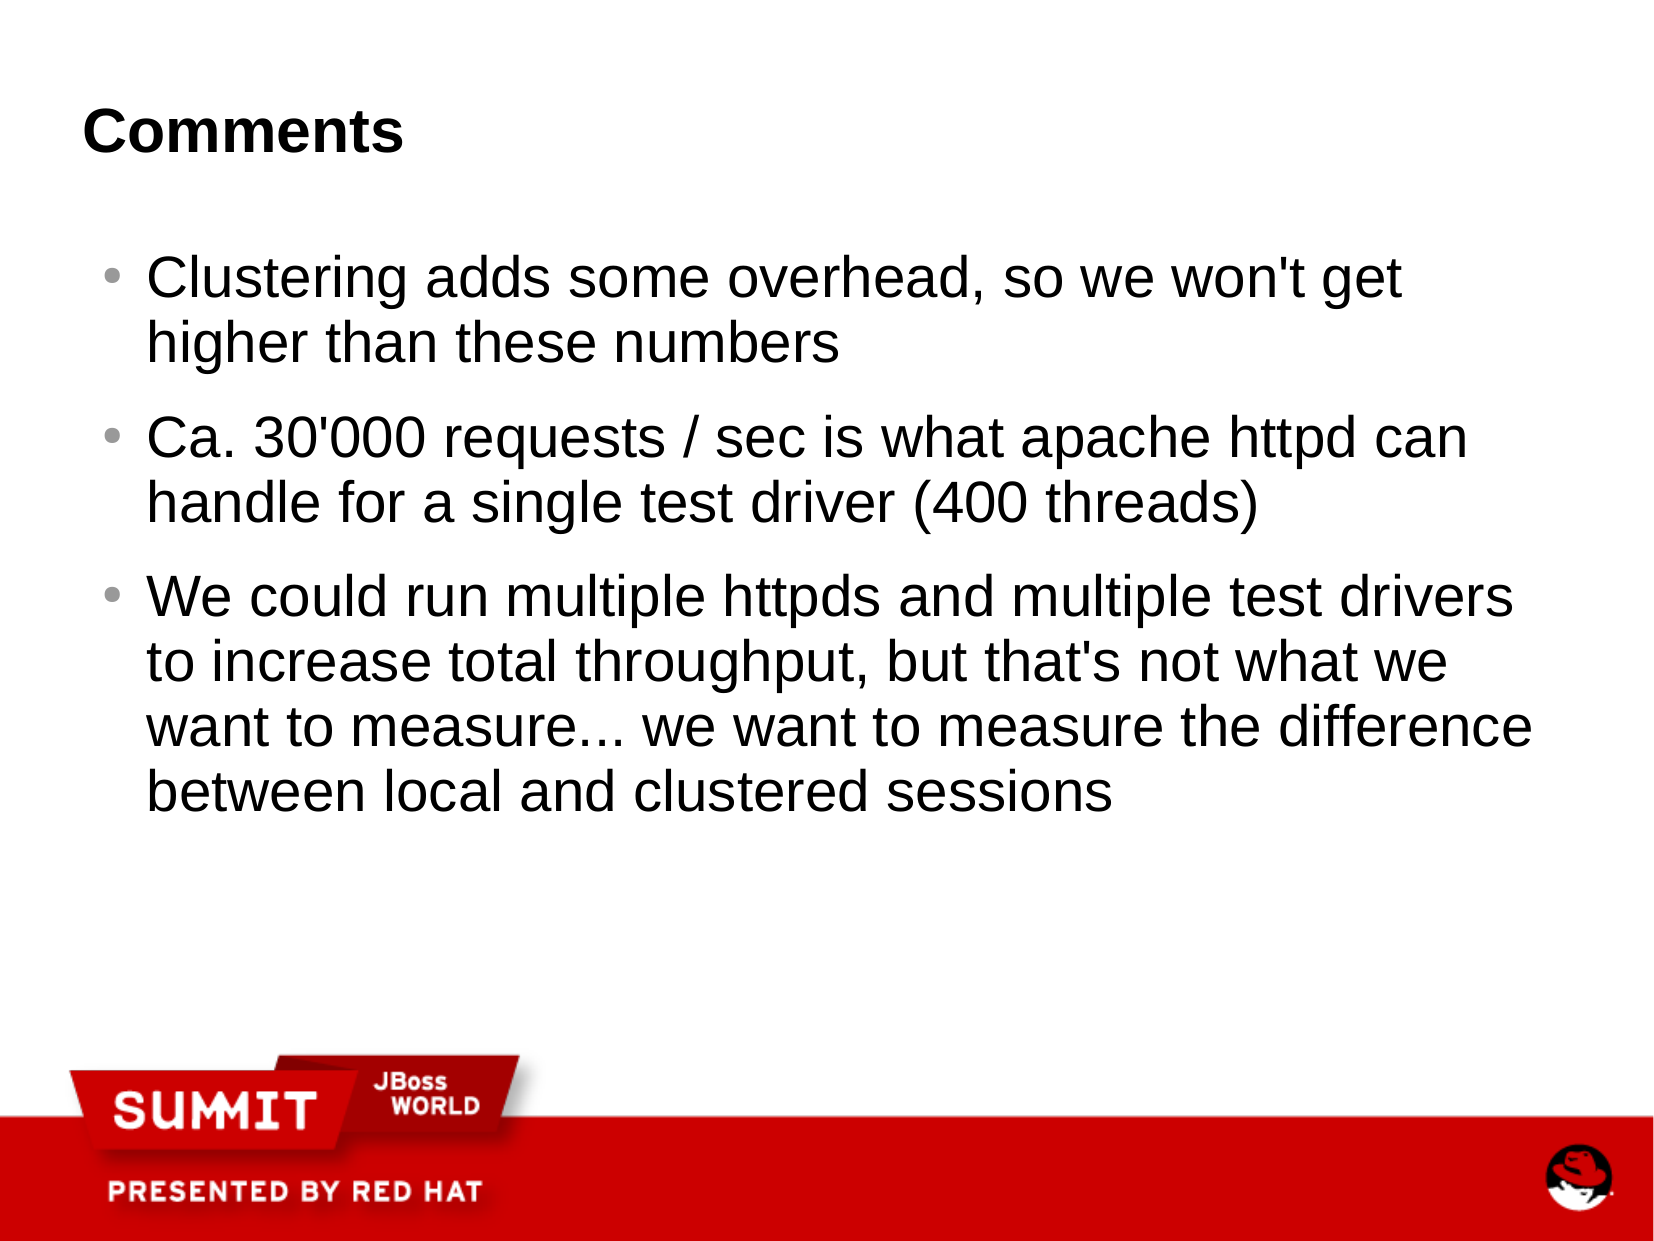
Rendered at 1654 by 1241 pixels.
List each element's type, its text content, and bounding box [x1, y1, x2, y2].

list Clustering adds some overhead, so we won't get higher than these numbers Ca. 30'000 requests / sec is what apache httpd can handle for a single test driver (400 threads) We could run multiple httpds and multiple test drivers to increase total throughput, but that's not what we want to measure... we want to measure the difference between local and clustered sessions [86, 244, 1576, 1039]
title Comments [82, 37, 1571, 226]
picture [0, 1043, 1654, 1241]
